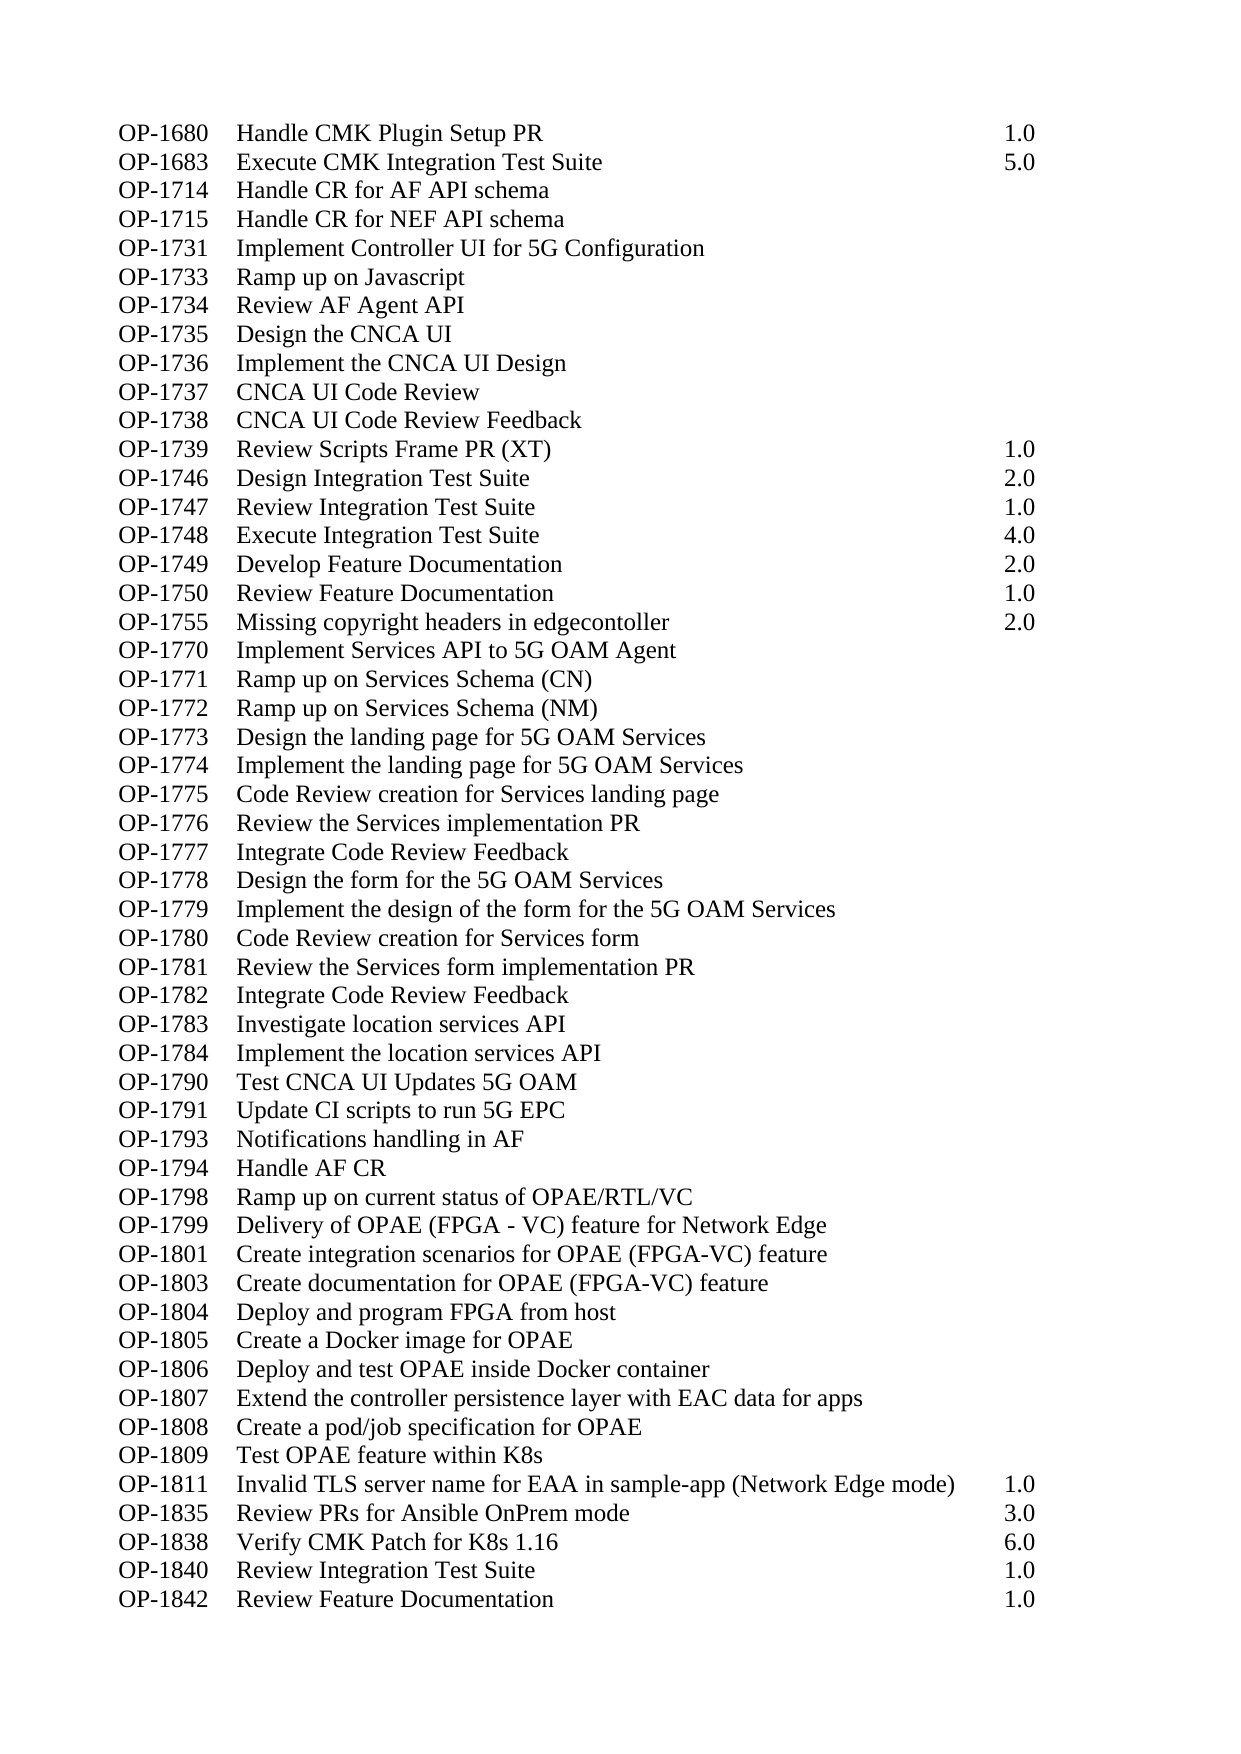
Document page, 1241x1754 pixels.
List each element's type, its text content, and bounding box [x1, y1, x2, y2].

table_cell Handle AF CR [236, 1153, 1004, 1182]
table_cell Code Review creation for Services form [236, 923, 1004, 952]
table_cell [1004, 664, 1122, 693]
table_cell OP-1749 [118, 549, 236, 578]
table_cell [1004, 1239, 1122, 1268]
table_cell Review PRs for Ansible OnPrem mode [236, 1498, 1004, 1527]
table_cell 4.0 [1004, 521, 1122, 549]
table_cell [1004, 377, 1122, 406]
table_cell Integrate Code Review Feedback [236, 837, 1004, 866]
table_cell [1004, 348, 1122, 377]
table_cell Design the CNCA UI [236, 319, 1004, 348]
table_cell 2.0 [1004, 463, 1122, 492]
table_cell OP-1840 [118, 1556, 236, 1584]
table_cell Review AF Agent API [236, 291, 1004, 319]
table_cell [1004, 923, 1122, 952]
table_cell CNCA UI Code Review [236, 377, 1004, 406]
table_cell OP-1770 [118, 636, 236, 664]
table_cell [1004, 894, 1122, 923]
table_cell OP-1808 [118, 1412, 236, 1441]
table_cell Verify CMK Patch for K8s 1.16 [236, 1527, 1004, 1556]
table_cell OP-1838 [118, 1527, 236, 1556]
table_cell OP-1773 [118, 722, 236, 751]
table_cell [1004, 1326, 1122, 1354]
table_cell Review Feature Documentation [236, 578, 1004, 607]
table_cell OP-1776 [118, 808, 236, 837]
table_cell OP-1736 [118, 348, 236, 377]
table_cell Create a Docker image for OPAE [236, 1326, 1004, 1354]
table_cell Design the landing page for 5G OAM Services [236, 722, 1004, 751]
table_cell Review Integration Test Suite [236, 492, 1004, 521]
table_cell CNCA UI Code Review Feedback [236, 406, 1004, 434]
table_cell Ramp up on Services Schema (NM) [236, 693, 1004, 722]
table_cell Missing copyright headers in edgecontoller [236, 607, 1004, 636]
table_cell [1004, 751, 1122, 779]
table_cell OP-1807 [118, 1383, 236, 1412]
table_cell [1004, 1383, 1122, 1412]
table_cell OP-1714 [118, 176, 236, 204]
table_cell [1004, 1354, 1122, 1383]
table_cell 6.0 [1004, 1527, 1122, 1556]
table_cell OP-1793 [118, 1124, 236, 1153]
table_cell Test OPAE feature within K8s [236, 1441, 1004, 1469]
table_cell OP-1747 [118, 492, 236, 521]
table_cell OP-1746 [118, 463, 236, 492]
table_cell OP-1733 [118, 262, 236, 291]
table_cell Handle CMK Plugin Setup PR [236, 118, 1004, 147]
table_cell [1004, 722, 1122, 751]
table_cell [1004, 291, 1122, 319]
table_cell Execute Integration Test Suite [236, 521, 1004, 549]
table_cell 1.0 [1004, 434, 1122, 463]
table_cell [1004, 866, 1122, 894]
table_cell OP-1772 [118, 693, 236, 722]
table_cell [1004, 952, 1122, 981]
table_cell 1.0 [1004, 1584, 1122, 1613]
table_cell OP-1806 [118, 1354, 236, 1383]
table_cell Extend the controller persistence layer with EAC data for apps [236, 1383, 1004, 1412]
table_cell Investigate location services API [236, 1009, 1004, 1038]
table_cell OP-1781 [118, 952, 236, 981]
table_cell Develop Feature Documentation [236, 549, 1004, 578]
table_cell 1.0 [1004, 118, 1122, 147]
table_cell [1004, 406, 1122, 434]
table_cell [1004, 1211, 1122, 1239]
table_cell Invalid TLS server name for EAA in sample-app (Network Edge mode) [236, 1469, 1004, 1498]
table_cell [1004, 176, 1122, 204]
table_cell OP-1842 [118, 1584, 236, 1613]
table_cell OP-1835 [118, 1498, 236, 1527]
table_cell [1004, 693, 1122, 722]
table_cell [1004, 1153, 1122, 1182]
table_cell OP-1799 [118, 1211, 236, 1239]
table_cell Design the form for the 5G OAM Services [236, 866, 1004, 894]
table_cell [1004, 1096, 1122, 1124]
table_cell Code Review creation for Services landing page [236, 779, 1004, 808]
table_cell Review the Services form implementation PR [236, 952, 1004, 981]
table_cell OP-1774 [118, 751, 236, 779]
table_cell Implement the design of the form for the 5G OAM Services [236, 894, 1004, 923]
table_cell Design Integration Test Suite [236, 463, 1004, 492]
table_cell [1004, 204, 1122, 233]
table_cell Implement the location services API [236, 1038, 1004, 1067]
table_cell Execute CMK Integration Test Suite [236, 147, 1004, 176]
table_cell [1004, 837, 1122, 866]
table_cell Implement Services API to 5G OAM Agent [236, 636, 1004, 664]
table_cell [1004, 1182, 1122, 1211]
table_cell OP-1784 [118, 1038, 236, 1067]
table_cell Notifications handling in AF [236, 1124, 1004, 1153]
table_cell OP-1735 [118, 319, 236, 348]
table_cell Handle CR for AF API schema [236, 176, 1004, 204]
table_cell [1004, 233, 1122, 262]
table_cell OP-1777 [118, 837, 236, 866]
table_cell Review the Services implementation PR [236, 808, 1004, 837]
table_cell Test CNCA UI Updates 5G OAM [236, 1067, 1004, 1096]
table_cell Review Feature Documentation [236, 1584, 1004, 1613]
table_cell Create integration scenarios for OPAE (FPGA-VC) feature [236, 1239, 1004, 1268]
table_cell OP-1791 [118, 1096, 236, 1124]
table_cell [1004, 1067, 1122, 1096]
table_cell OP-1715 [118, 204, 236, 233]
table_cell Update CI scripts to run 5G EPC [236, 1096, 1004, 1124]
table_cell OP-1737 [118, 377, 236, 406]
table_cell Implement the CNCA UI Design [236, 348, 1004, 377]
table_cell [1004, 1412, 1122, 1441]
table_cell 1.0 [1004, 1556, 1122, 1584]
table_cell OP-1683 [118, 147, 236, 176]
table_cell 2.0 [1004, 607, 1122, 636]
table_cell [1004, 1441, 1122, 1469]
table_cell OP-1801 [118, 1239, 236, 1268]
table_cell OP-1680 [118, 118, 236, 147]
table_cell OP-1811 [118, 1469, 236, 1498]
table_cell Handle CR for NEF API schema [236, 204, 1004, 233]
table_cell 1.0 [1004, 492, 1122, 521]
table_cell OP-1798 [118, 1182, 236, 1211]
table_cell OP-1738 [118, 406, 236, 434]
table_cell Review Integration Test Suite [236, 1556, 1004, 1584]
table_cell Ramp up on current status of OPAE/RTL/VC [236, 1182, 1004, 1211]
table_cell OP-1771 [118, 664, 236, 693]
table_cell Ramp up on Javascript [236, 262, 1004, 291]
table_cell OP-1778 [118, 866, 236, 894]
table_cell 5.0 [1004, 147, 1122, 176]
table_cell [1004, 1124, 1122, 1153]
table_cell [1004, 1297, 1122, 1326]
table_cell Review Scripts Frame PR (XT) [236, 434, 1004, 463]
table_cell OP-1739 [118, 434, 236, 463]
table_cell Integrate Code Review Feedback [236, 981, 1004, 1009]
table_cell OP-1794 [118, 1153, 236, 1182]
table_cell Delivery of OPAE (FPGA - VC) feature for Network Edge [236, 1211, 1004, 1239]
table_cell OP-1734 [118, 291, 236, 319]
table_cell [1004, 1009, 1122, 1038]
table_cell [1004, 1038, 1122, 1067]
table_cell OP-1790 [118, 1067, 236, 1096]
table_cell OP-1755 [118, 607, 236, 636]
table_cell 1.0 [1004, 1469, 1122, 1498]
table_cell 2.0 [1004, 549, 1122, 578]
table_cell [1004, 808, 1122, 837]
table_cell [1004, 1268, 1122, 1297]
table_cell OP-1780 [118, 923, 236, 952]
table_cell OP-1775 [118, 779, 236, 808]
table_cell [1004, 636, 1122, 664]
table_cell OP-1779 [118, 894, 236, 923]
table_cell OP-1748 [118, 521, 236, 549]
table_cell Implement Controller UI for 5G Configuration [236, 233, 1004, 262]
table_cell OP-1809 [118, 1441, 236, 1469]
table_cell 3.0 [1004, 1498, 1122, 1527]
table_cell OP-1803 [118, 1268, 236, 1297]
table_cell [1004, 779, 1122, 808]
table_cell OP-1804 [118, 1297, 236, 1326]
table_cell Ramp up on Services Schema (CN) [236, 664, 1004, 693]
table_cell Create a pod/job specification for OPAE [236, 1412, 1004, 1441]
table_cell 1.0 [1004, 578, 1122, 607]
table_cell Create documentation for OPAE (FPGA-VC) feature [236, 1268, 1004, 1297]
table_cell OP-1750 [118, 578, 236, 607]
table_cell Deploy and test OPAE inside Docker container [236, 1354, 1004, 1383]
table_cell OP-1805 [118, 1326, 236, 1354]
table_cell [1004, 319, 1122, 348]
table_cell [1004, 981, 1122, 1009]
table_cell OP-1731 [118, 233, 236, 262]
table_cell OP-1782 [118, 981, 236, 1009]
table_cell OP-1783 [118, 1009, 236, 1038]
table_cell Implement the landing page for 5G OAM Services [236, 751, 1004, 779]
table_cell Deploy and program FPGA from host [236, 1297, 1004, 1326]
table_cell [1004, 262, 1122, 291]
